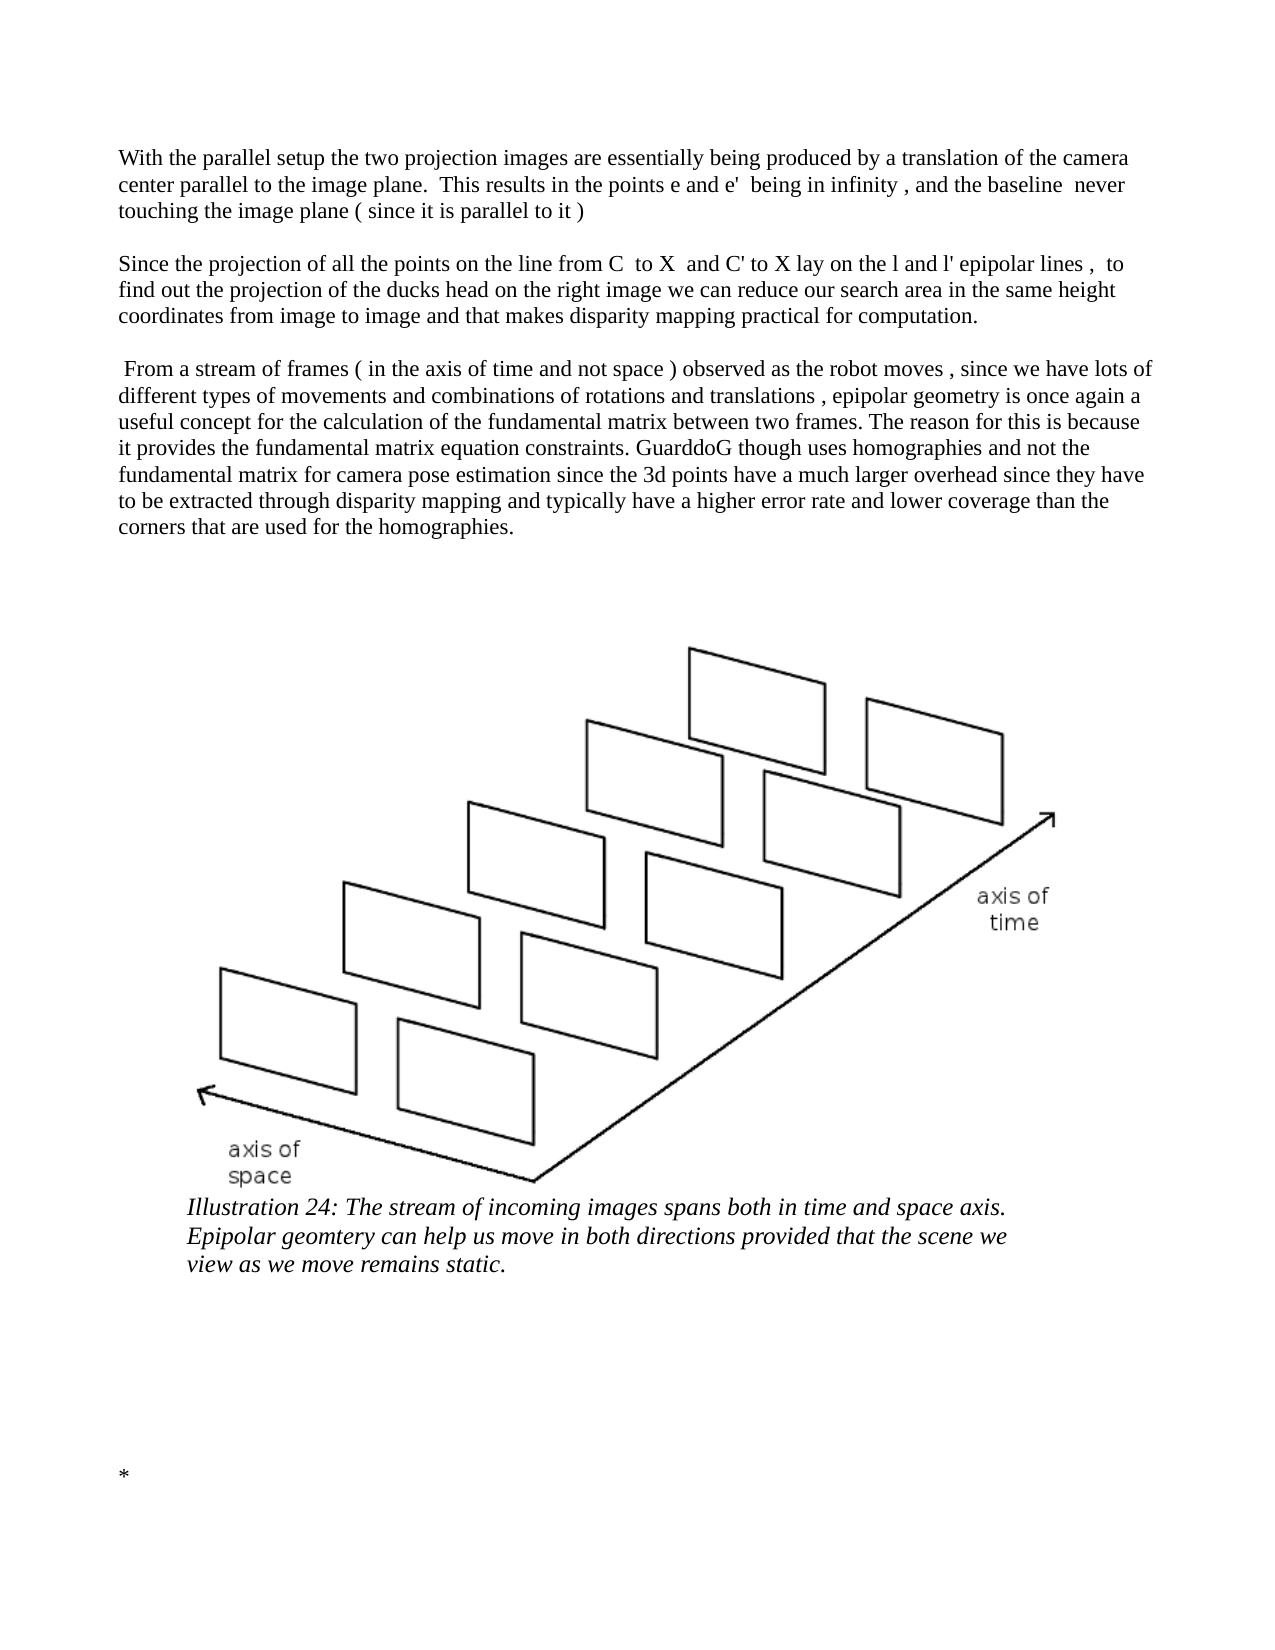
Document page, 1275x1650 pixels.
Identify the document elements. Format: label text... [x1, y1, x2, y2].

text * [118, 1463, 1157, 1489]
text Illustration 24: The stream of incoming images spans both in time and space axis. Epipolar geomtery can help us move in both directions provided that the scene we view as we move remains static. [187, 1192, 1061, 1278]
text From a stream of frames ( in the axis of time and not space ) observed as the robot moves , since we have lots of different types of movements and combinations of rotations and translations , epipolar geometry is once again a useful concept for the calculation of the fundamental matrix between two frames. The reason for this is because it provides the fundamental matrix equation constraints. GuarddoG though uses homographies and not the fundamental matrix for camera pose estimation since the 3d points have a much larger overhead since they have to be extracted through disparity mapping and typically have a higher error rate and lower coverage than the corners that are used for the homographies. [118, 355, 1157, 540]
text Since the projection of all the points on the line from C to X and C' to X lay on the l and l' epipolar lines , to find out the projection of the ducks head on the right image we can reduce our search area in the same height coordinates from image to image and that makes disparity mapping practical for computation. [118, 250, 1157, 329]
picture [186, 641, 1062, 1192]
text With the parallel setup the two projection images are essentially being produced by a translation of the camera center parallel to the image plane. This results in the points e and e' being in infinity , and the baseline never touching the image plane ( since it is parallel to it ) [118, 144, 1157, 223]
